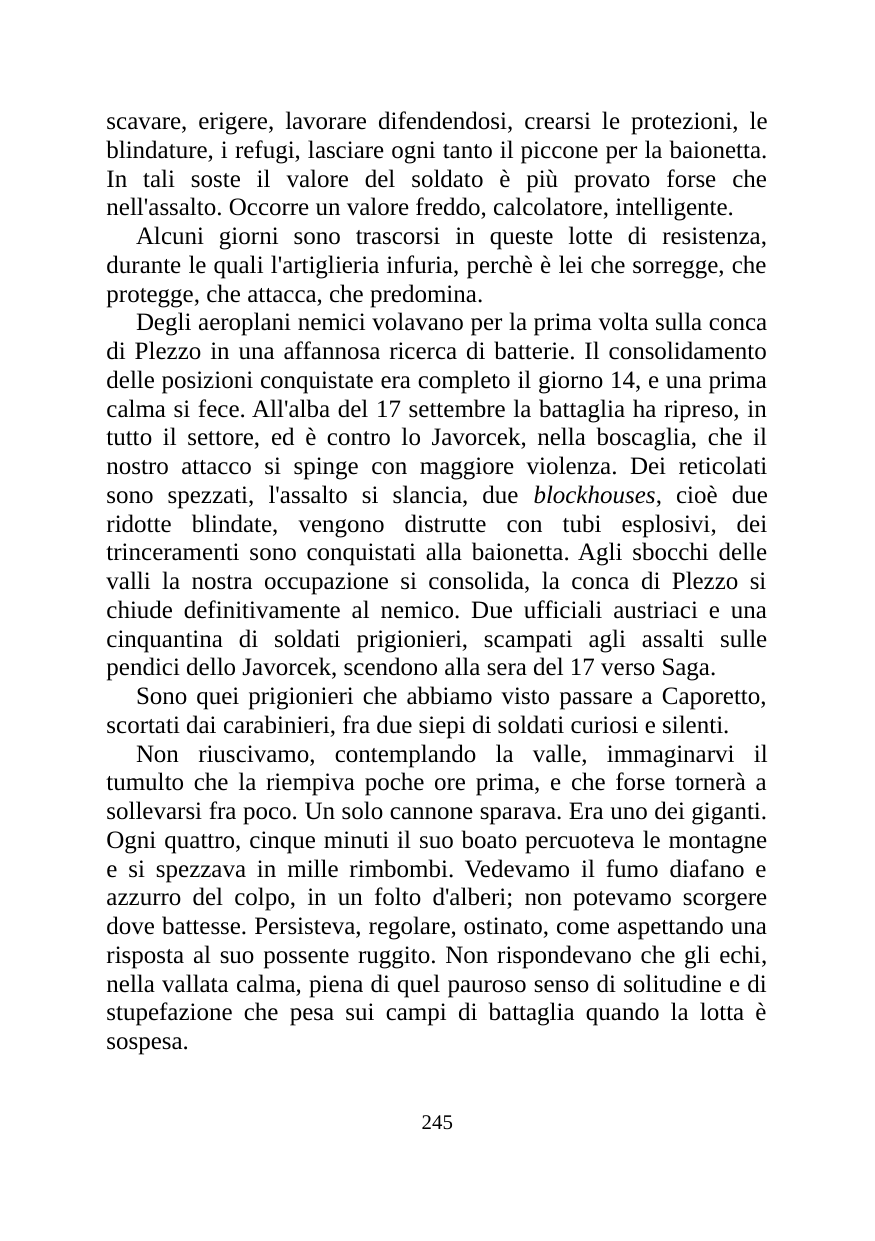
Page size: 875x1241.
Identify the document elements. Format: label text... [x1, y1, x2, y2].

text Sono quei prigionieri che abbiamo visto passare a Caporetto, scortati dai carabinieri, fra due siepi di soldati curiosi e silenti. [106, 681, 768, 739]
text Degli aeroplani nemici volavano per la prima volta sulla conca di Plezzo in una affannosa ricerca di batterie. Il consolidamento delle posizioni conquistate era completo il giorno 14, e una prima calma si fece. All'alba del 17 settembre la battaglia ha ripreso, in tutto il settore, ed è contro lo Javorcek, nella boscaglia, che il nostro attacco si spinge con maggiore violenza. Dei reticolati sono spezzati, l'assalto si slancia, due blockhouses, cioè due ridotte blindate, vengono distrutte con tubi esplosivi, dei trinceramenti sono conquistati alla baionetta. Agli sbocchi delle valli la nostra occupazione si consolida, la conca di Plezzo si chiude definitivamente al nemico. Due ufficiali austriaci e una cinquantina di soldati prigionieri, scampati agli assalti sulle pendici dello Javorcek, scendono alla sera del 17 verso Saga. [106, 307, 768, 681]
text Non riuscivamo, contemplando la valle, immaginarvi il tumulto che la riempiva poche ore prima, e che forse tornerà a sollevarsi fra poco. Un solo cannone sparava. Era uno dei giganti. Ogni quattro, cinque minuti il suo boato percuoteva le montagne e si spezzava in mille rimbombi. Vedevamo il fumo diafano e azzurro del colpo, in un folto d'alberi; non potevamo scorgere dove battesse. Persisteva, regolare, ostinato, come aspettando una risposta al suo possente ruggito. Non rispondevano che gli echi, nella vallata calma, piena di quel pauroso senso di solitudine e di stupefazione che pesa sui campi di battaglia quando la lotta è sospesa. [106, 739, 768, 1055]
text Alcuni giorni sono trascorsi in queste lotte di resistenza, durante le quali l'artiglieria infuria, perchè è lei che sorregge, che protegge, che attacca, che predomina. [106, 221, 768, 307]
text scavare, erigere, lavorare difendendosi, crearsi le protezioni, le blindature, i refugi, lasciare ogni tanto il piccone per la baionetta. In tali soste il valore del soldato è più provato forse che nell'assalto. Occorre un valore freddo, calcolatore, intelligente. [106, 106, 768, 221]
